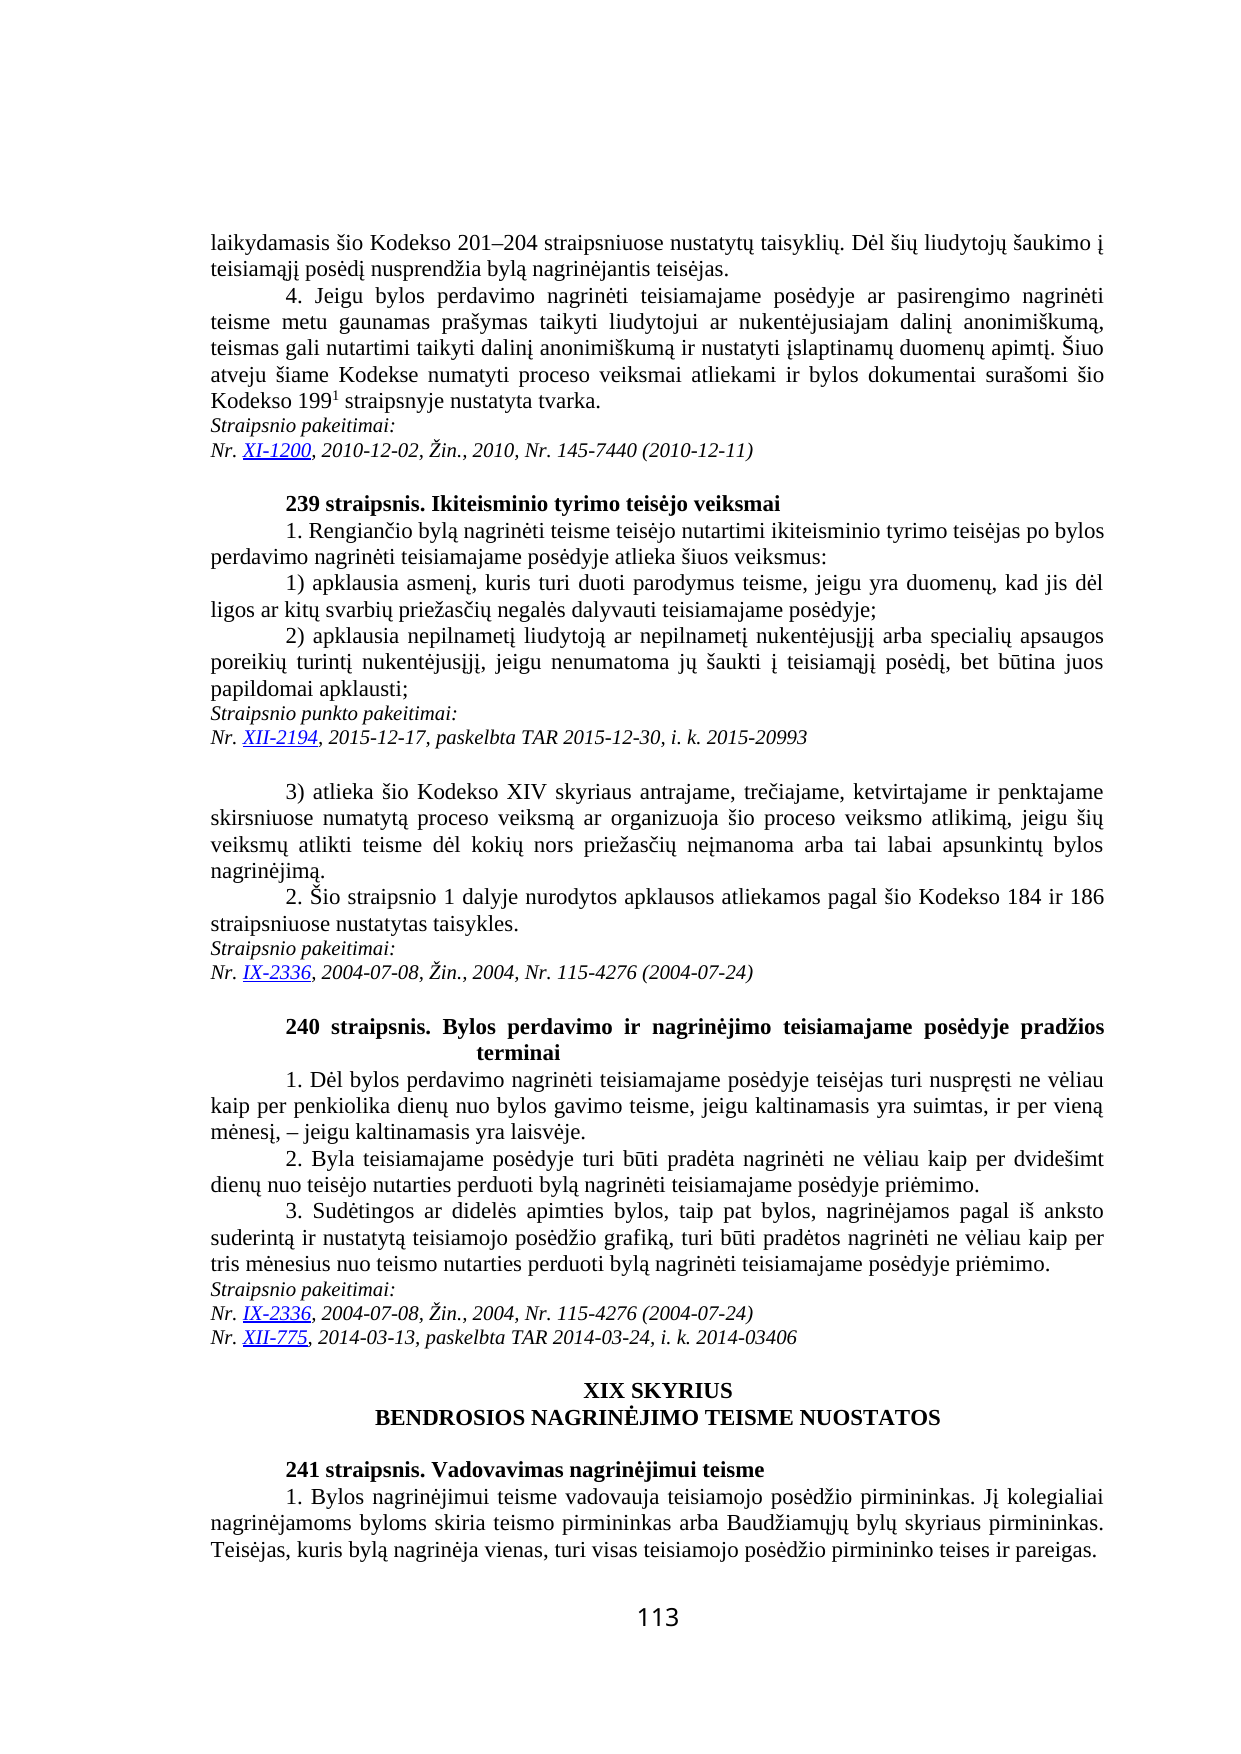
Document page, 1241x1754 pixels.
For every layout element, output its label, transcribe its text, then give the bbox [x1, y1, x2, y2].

text Nr. XII-775, 2014-03-13, paskelbta TAR 2014-03-24, i. k. 2014-03406 [210, 1325, 1105, 1349]
text Straipsnio pakeitimai: [210, 1277, 1105, 1301]
text 3. Sudėtingos ar didelės apimties bylos, taip pat bylos, nagrinėjamos pagal iš anksto suderintą ir nustatytą teisiamojo posėdžio grafiką, turi būti pradėtos nagrinėti ne vėliau kaip per tris mėnesius nuo teismo nutarties perduoti bylą nagrinėti teisiamajame posėdyje priėmimo. [210, 1197, 1105, 1277]
text 2. Šio straipsnio 1 dalyje nurodytos apklausos atliekamos pagal šio Kodekso 184 ir 186 straipsniuose nustatytas taisykles. [210, 883, 1105, 936]
text 1. Bylos nagrinėjimui teisme vadovauja teisiamojo posėdžio pirmininkas. Jį kolegialiai nagrinėjamoms byloms skiria teismo pirmininkas arba Baudžiamųjų bylų skyriaus pirmininkas. Teisėjas, kuris bylą nagrinėja vienas, turi visas teisiamojo posėdžio pirmininko teises ir pareigas. [210, 1483, 1105, 1562]
text 239 straipsnis. Ikiteisminio tyrimo teisėjo veiksmai [210, 490, 1105, 517]
text Straipsnio pakeitimai: [210, 413, 1105, 437]
text Bendrosios nagrinėjimo teisme nuostatos [210, 1404, 1105, 1430]
text 4. Jeigu bylos perdavimo nagrinėti teisiamajame posėdyje ar pasirengimo nagrinėti teisme metu gaunamas prašymas taikyti liudytojui ar nukentėjusiajam dalinį anonimiškumą, teismas gali nutartimi taikyti dalinį anonimiškumą ir nustatyti įslaptinamų duomenų apimtį. Šiuo atveju šiame Kodekse numatyti proceso veiksmai atliekami ir bylos dokumentai surašomi šio Kodekso 1991 straipsnyje nustatyta tvarka. [210, 282, 1105, 413]
text 2. Byla teisiamajame posėdyje turi būti pradėta nagrinėti ne vėliau kaip per dvidešimt dienų nuo teisėjo nutarties perduoti bylą nagrinėti teisiamajame posėdyje priėmimo. [210, 1145, 1105, 1197]
text 3) atlieka šio Kodekso XIV skyriaus antrajame, trečiajame, ketvirtajame ir penktajame skirsniuose numatytą proceso veiksmą ar organizuoja šio proceso veiksmo atlikimą, jeigu šių veiksmų atlikti teisme dėl kokių nors priežasčių neįmanoma arba tai labai apsunkintų bylos nagrinėjimą. [210, 778, 1105, 883]
text 1. Rengiančio bylą nagrinėti teisme teisėjo nutartimi ikiteisminio tyrimo teisėjas po bylos perdavimo nagrinėti teisiamajame posėdyje atlieka šiuos veiksmus: [210, 517, 1105, 569]
text 241 straipsnis. Vadovavimas nagrinėjimui teisme [210, 1457, 1105, 1483]
text Nr. IX-2336, 2004-07-08, Žin., 2004, Nr. 115-4276 (2004-07-24) [210, 1301, 1105, 1325]
text Nr. XII-2194, 2015-12-17, paskelbta TAR 2015-12-30, i. k. 2015-20993 [210, 725, 1105, 749]
text laikydamasis šio Kodekso 201–204 straipsniuose nustatytų taisyklių. Dėl šių liudytojų šaukimo į teisiamąjį posėdį nusprendžia bylą nagrinėjantis teisėjas. [210, 229, 1105, 282]
text Straipsnio punkto pakeitimai: [210, 701, 1105, 725]
subtitle XIX skyrius [210, 1377, 1105, 1404]
text 240 straipsnis. Bylos perdavimo ir nagrinėjimo teisiamajame posėdyje pradžios terminai [285, 1013, 1105, 1066]
text 2) apklausia nepilnametį liudytoją ar nepilnametį nukentėjusįjį arba specialių apsaugos poreikių turintį nukentėjusįjį, jeigu nenumatoma jų šaukti į teisiamąjį posėdį, bet būtina juos papildomai apklausti; [210, 622, 1105, 701]
text Nr. IX-2336, 2004-07-08, Žin., 2004, Nr. 115-4276 (2004-07-24) [210, 960, 1105, 984]
text Nr. XI-1200, 2010-12-02, Žin., 2010, Nr. 145-7440 (2010-12-11) [210, 437, 1105, 462]
text 1. Dėl bylos perdavimo nagrinėti teisiamajame posėdyje teisėjas turi nuspręsti ne vėliau kaip per penkiolika dienų nuo bylos gavimo teisme, jeigu kaltinamasis yra suimtas, ir per vieną mėnesį, – jeigu kaltinamasis yra laisvėje. [210, 1066, 1105, 1145]
text 1) apklausia asmenį, kuris turi duoti parodymus teisme, jeigu yra duomenų, kad jis dėl ligos ar kitų svarbių priežasčių negalės dalyvauti teisiamajame posėdyje; [210, 569, 1105, 622]
text Straipsnio pakeitimai: [210, 936, 1105, 960]
